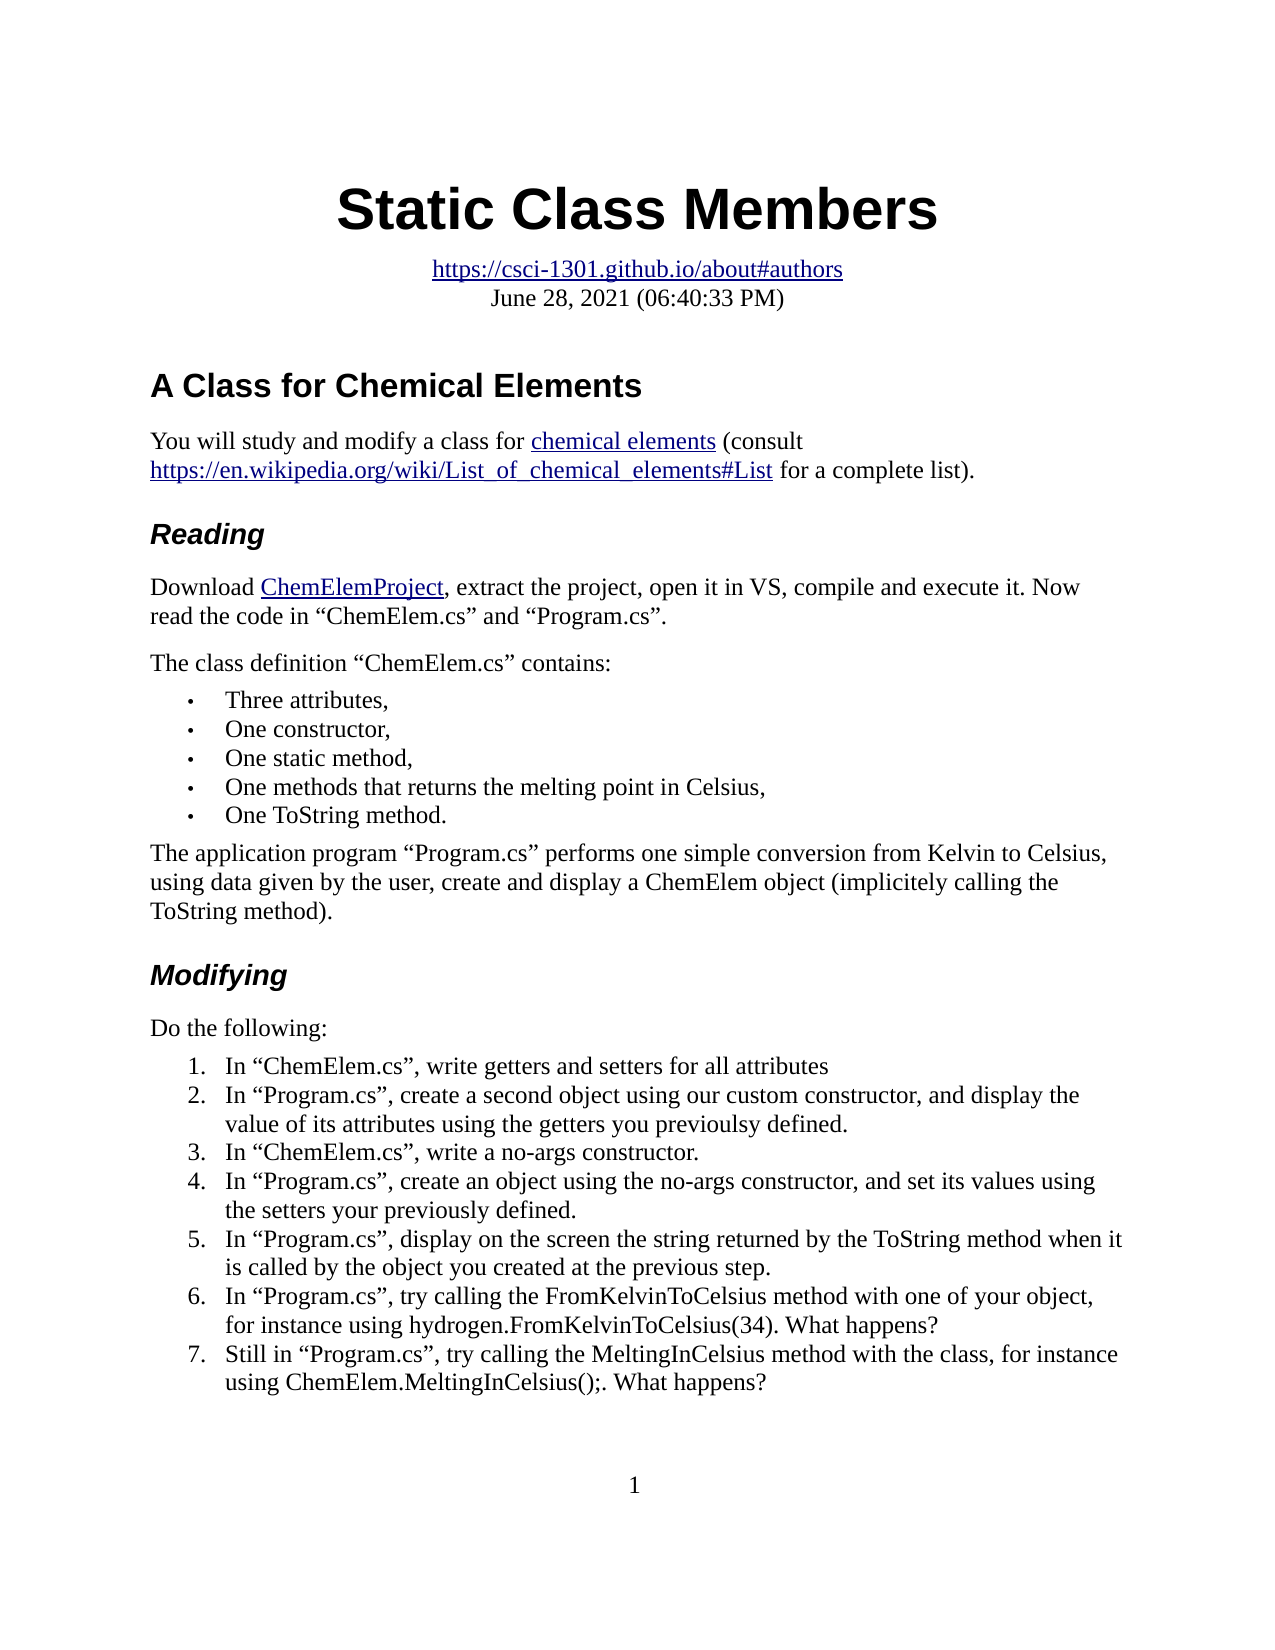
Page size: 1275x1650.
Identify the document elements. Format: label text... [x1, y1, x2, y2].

text https://csci-1301.github.io/about#authors [150, 254, 1125, 283]
subtitle Reading [150, 517, 1125, 551]
list In “Program.cs”, create a second object using our custom constructor, and display the value of its attributes using the getters you previoulsy defined. [187, 1080, 1125, 1137]
text Download ChemElemProject, extract the project, open it in VS, compile and execute it. Now read the code in “ChemElem.cs” and “Program.cs”. [150, 572, 1125, 630]
text You will study and modify a class for chemical elements (consult https://en.wikipedia.org/wiki/List_of_chemical_elements#List for a complete list). [150, 426, 1125, 483]
subtitle A Class for Chemical Elements [150, 366, 1125, 404]
text Do the following: [150, 1013, 1125, 1042]
list In “Program.cs”, try calling the FromKelvinToCelsius method with one of your object, for instance using hydrogen.FromKelvinToCelsius(34). What happens? [187, 1281, 1125, 1339]
text June 28, 2021 (06:40:33 PM) [150, 283, 1125, 312]
list In “ChemElem.cs”, write a no-args constructor. [187, 1137, 1125, 1166]
list One constructor, [187, 714, 1125, 743]
text The class definition “ChemElem.cs” contains: [150, 648, 1125, 677]
list Still in “Program.cs”, try calling the MeltingInCelsius method with the class, for instance using ChemElem.MeltingInCelsius();. What happens? [187, 1339, 1125, 1396]
list One ToString method. [187, 801, 1125, 829]
subtitle Modifying [150, 958, 1125, 992]
text The application program “Program.cs” performs one simple conversion from Kelvin to Celsius, using data given by the user, create and display a ChemElem object (implicitely calling the ToString method). [150, 838, 1125, 924]
list One methods that returns the melting point in Celsius, [187, 772, 1125, 801]
list Three attributes, [187, 686, 1125, 714]
list In “Program.cs”, display on the screen the string returned by the ToString method when it is called by the object you created at the previous step. [187, 1224, 1125, 1281]
list One static method, [187, 743, 1125, 772]
title Static Class Members [150, 175, 1125, 242]
list In “Program.cs”, create an object using the no-args constructor, and set its values using the setters your previously defined. [187, 1166, 1125, 1224]
list In “ChemElem.cs”, write getters and setters for all attributes [187, 1051, 1125, 1080]
